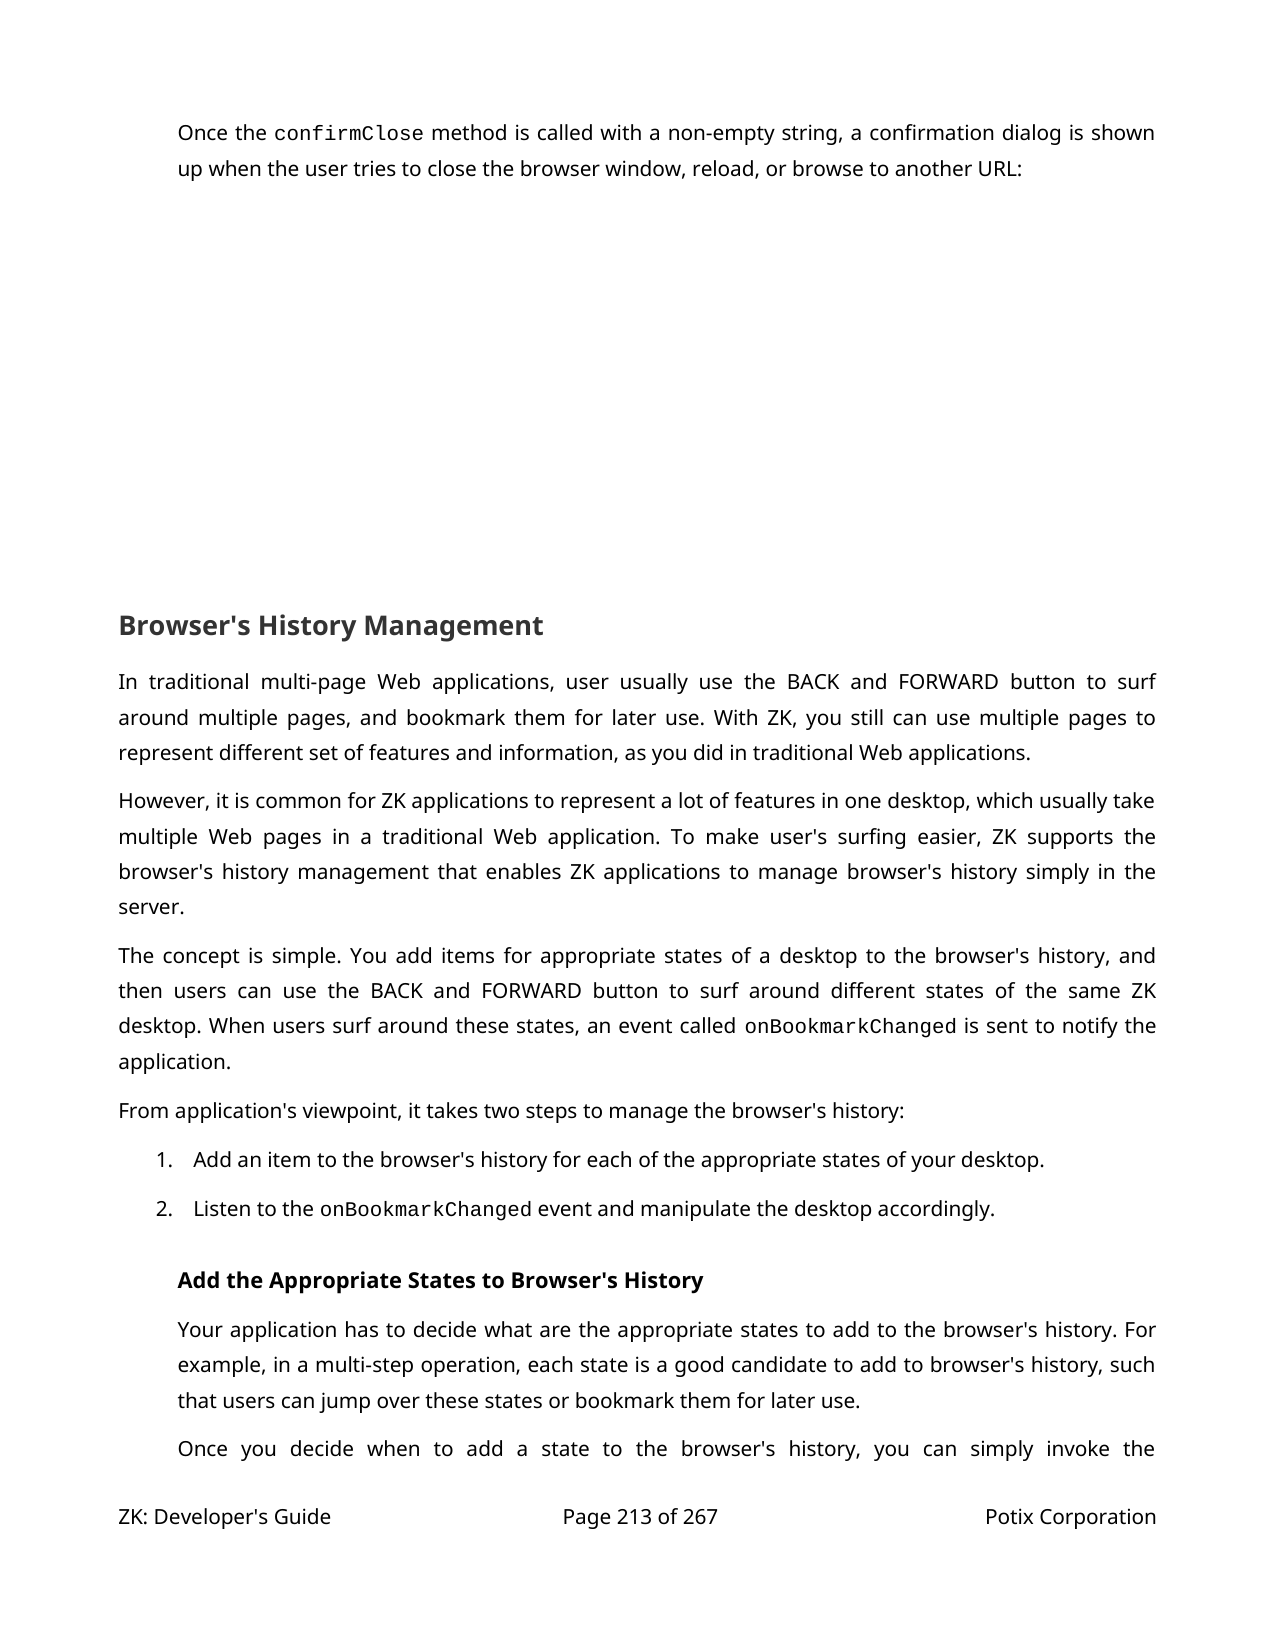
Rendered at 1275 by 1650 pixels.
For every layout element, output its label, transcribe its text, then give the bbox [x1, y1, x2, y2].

list Listen to the onBookmarkChanged event and manipulate the desktop accordingly. [156, 1194, 1157, 1222]
text However, it is common for ZK applications to represent a lot of features in one desktop, which usually take multiple Web pages in a traditional Web application. To make user's surfing easier, ZK supports the browser's history management that enables ZK applications to manage browser's history simply in the server. [118, 787, 1157, 921]
text Your application has to decide what are the appropriate states to add to the browser's history. For example, in a multi-step operation, each state is a good candidate to add to browser's history, such that users can jump over these states or bookmark them for later use. [177, 1315, 1157, 1414]
text From application's viewpoint, it takes two steps to manage the browser's history: [118, 1096, 1157, 1124]
subtitle Browser's History Management [118, 607, 1157, 644]
text The concept is simple. You add items for appropriate states of a desktop to the browser's history, and then users can use the BACK and FORWARD button to surf around different states of the same ZK desktop. When users surf around these states, an event called onBookmarkChanged is sent to notify the application. [118, 941, 1157, 1075]
text Once the confirmClose method is called with a non-empty string, a confirmation dialog is shown up when the user tries to close the browser window, reload, or browse to another URL: [177, 118, 1157, 182]
subtitle Add the Appropriate States to Browser's History [177, 1265, 1157, 1295]
text In traditional multi-page Web applications, user usually use the BACK and FORWARD button to surf around multiple pages, and bookmark them for later use. With ZK, you still can use multiple pages to represent different set of features and information, as you did in traditional Web applications. [118, 667, 1157, 766]
text Once you decide when to add a state to the browser's history, you can simply invoke the [177, 1434, 1157, 1463]
list Add an item to the browser's history for each of the appropriate states of your desktop. [156, 1145, 1157, 1173]
